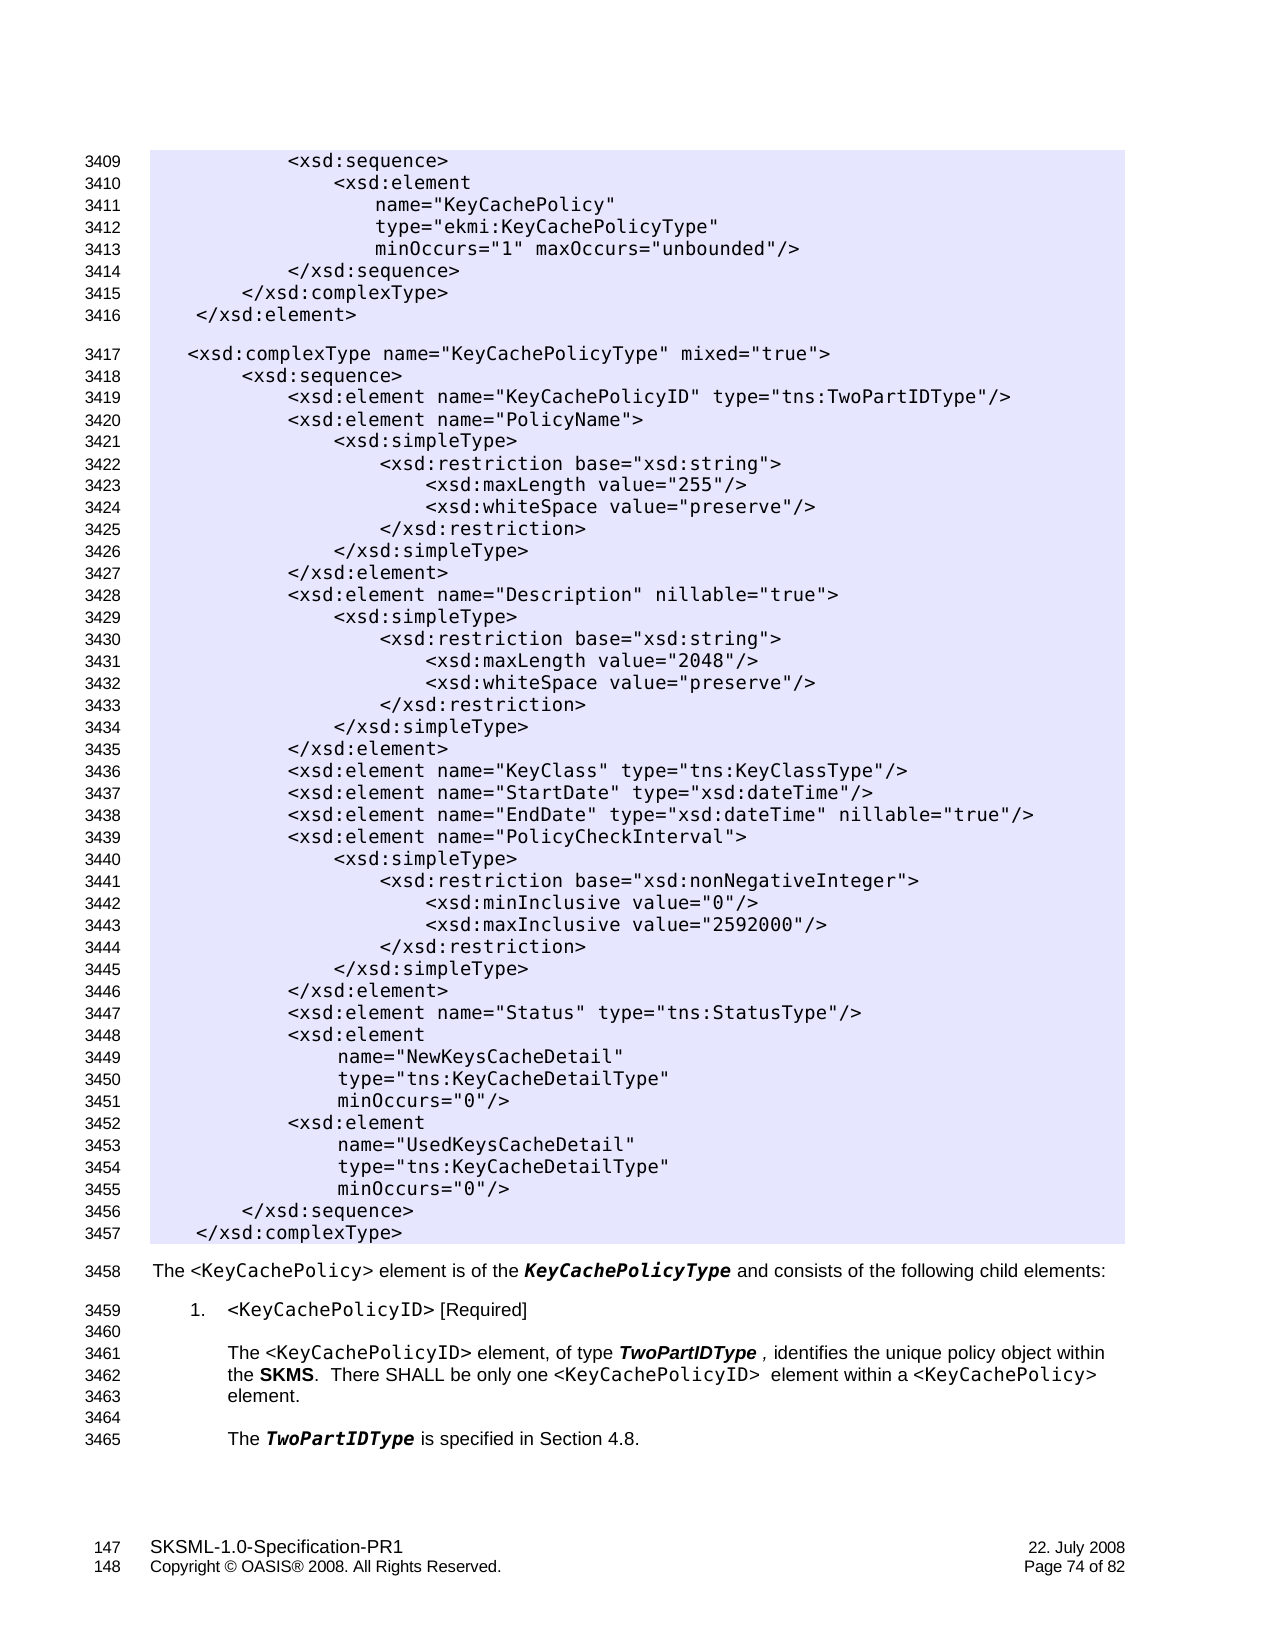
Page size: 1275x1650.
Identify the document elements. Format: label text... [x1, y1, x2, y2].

text <xsd:sequence> <xsd:element name="KeyCachePolicy" type="ekmi:KeyCachePolicyType" minOccurs="1" maxOccurs="unbounded"/> </xsd:sequence> </xsd:complexType> </xsd:element> [150, 150, 1125, 326]
list <KeyCachePolicyID> [Required] The <KeyCachePolicyID> element, of type TwoPartIDType , identifies the unique policy object within the SKMS. There SHALL be only one <KeyCachePolicyID> element within a <KeyCachePolicy> element. The TwoPartIDType is specified in Section 4.8. [190, 1299, 1125, 1450]
text The <KeyCachePolicy> element is of the KeyCachePolicyType and consists of the following child elements: [152, 1260, 1125, 1282]
text <xsd:complexType name="KeyCachePolicyType" mixed="true"> <xsd:sequence> <xsd:element name="KeyCachePolicyID" type="tns:TwoPartIDType"/> <xsd:element name="PolicyName"> <xsd:simpleType> <xsd:restriction base="xsd:string"> <xsd:maxLength value="255"/> <xsd:whiteSpace value="preserve"/> </xsd:restriction> </xsd:simpleType> </xsd:element> <xsd:element name="Description" nillable="true"> <xsd:simpleType> <xsd:restriction base="xsd:string"> <xsd:maxLength value="2048"/> <xsd:whiteSpace value="preserve"/> </xsd:restriction> </xsd:simpleType> </xsd:element> <xsd:element name="KeyClass" type="tns:KeyClassType"/> <xsd:element name="StartDate" type="xsd:dateTime"/> <xsd:element name="EndDate" type="xsd:dateTime" nillable="true"/> <xsd:element name="PolicyCheckInterval"> <xsd:simpleType> <xsd:restriction base="xsd:nonNegativeInteger"> <xsd:minInclusive value="0"/> <xsd:maxInclusive value="2592000"/> </xsd:restriction> </xsd:simpleType> </xsd:element> <xsd:element name="Status" type="tns:StatusType"/> <xsd:element name="NewKeysCacheDetail" type="tns:KeyCacheDetailType" minOccurs="0"/> <xsd:element name="UsedKeysCacheDetail" type="tns:KeyCacheDetailType" minOccurs="0"/> </xsd:sequence> </xsd:complexType> [150, 342, 1125, 1244]
